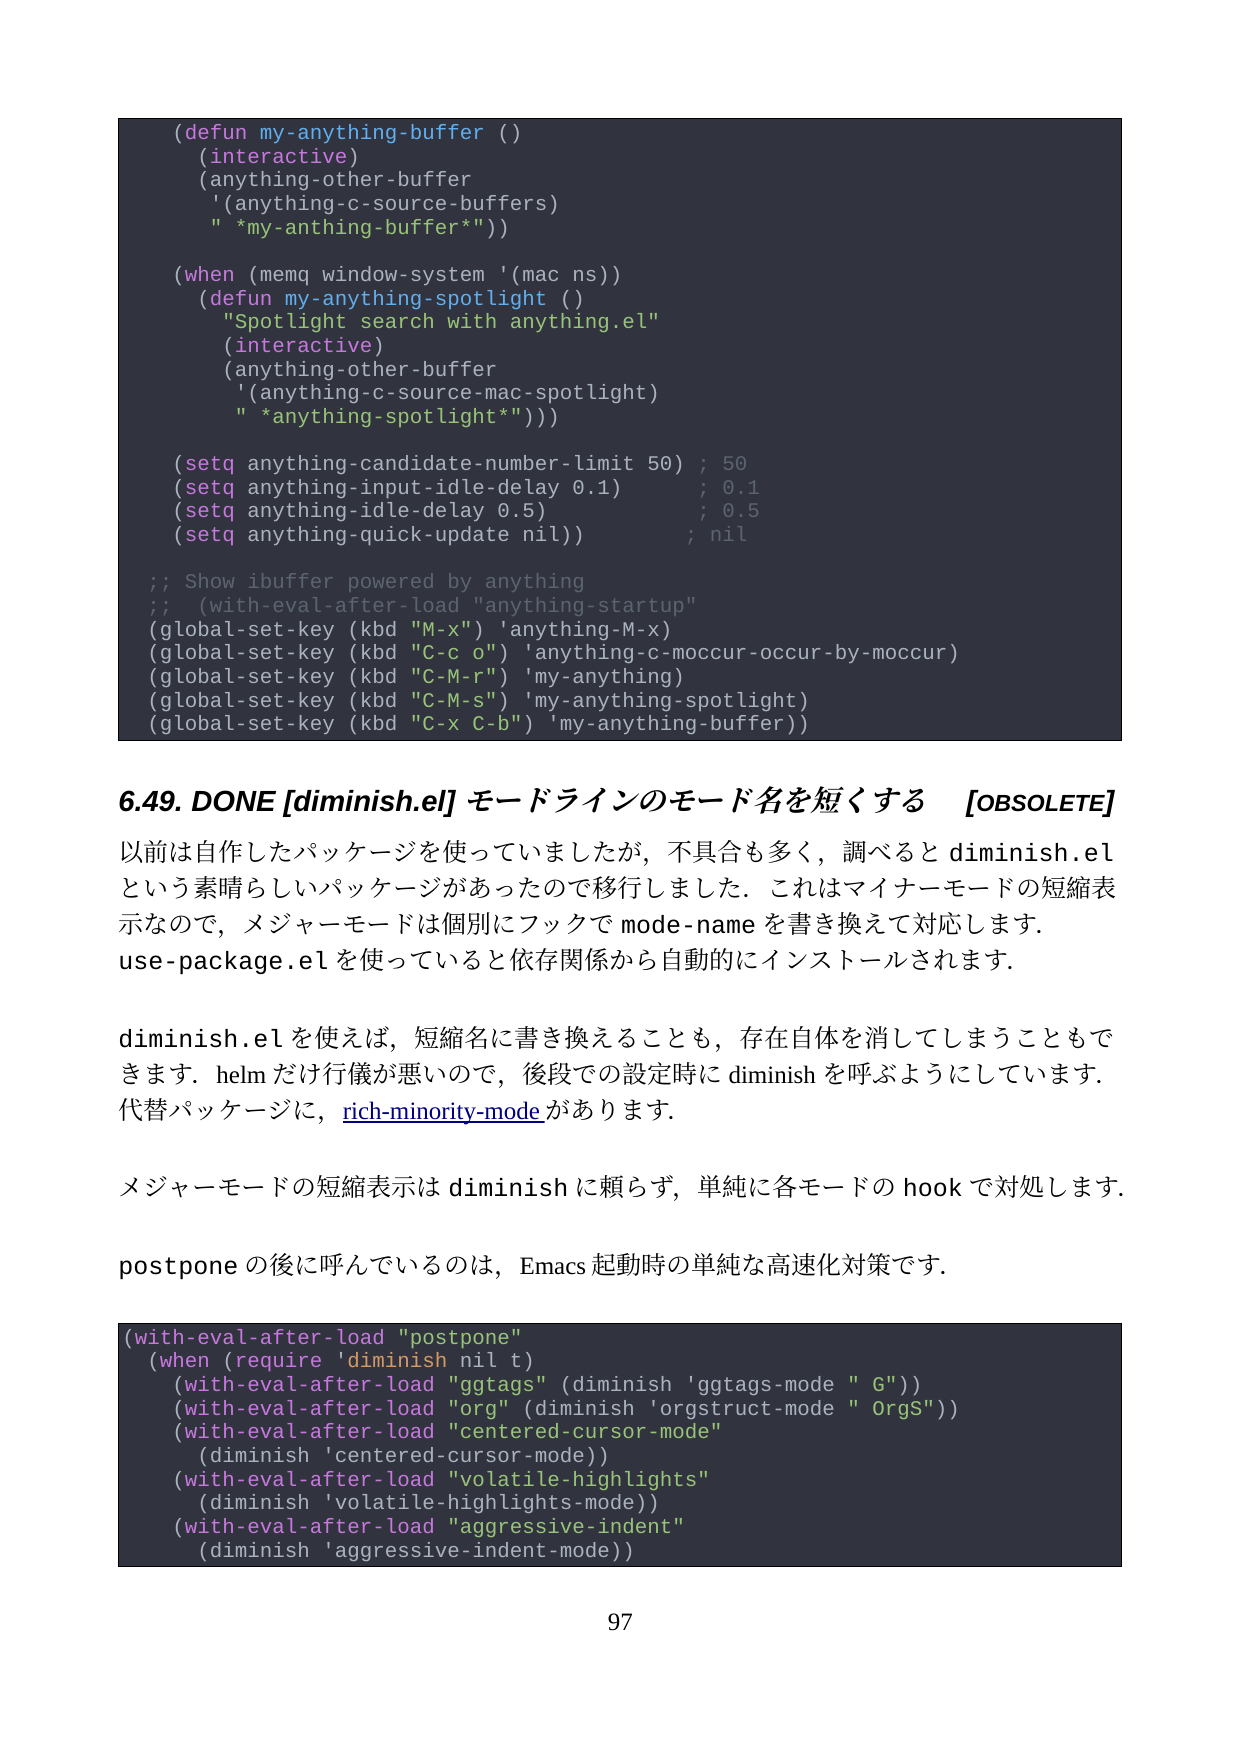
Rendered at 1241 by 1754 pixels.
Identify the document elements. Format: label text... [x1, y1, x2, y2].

text (with-eval-after-load "centered-cursor-mode" [119, 1417, 1121, 1441]
text (global-set-key (kbd "C-x C-b") 'my-anything-buffer)) [119, 709, 1121, 740]
text (anything-other-buffer [119, 354, 1121, 378]
text (interactive) [119, 331, 1121, 354]
text (diminish 'volatile-highlights-mode)) [119, 1488, 1121, 1512]
subtitle DONE [diminish.el] モードラインのモード名を短くする [obsolete] [118, 778, 1122, 820]
text (interactive) [119, 142, 1121, 165]
text (setq anything-input-idle-delay 0.1) ; 0.1 [119, 473, 1121, 496]
text (with-eval-after-load "aggressive-indent" [119, 1512, 1121, 1536]
text '(anything-c-source-mac-spotlight) [119, 378, 1121, 402]
text (anything-other-buffer [119, 165, 1121, 189]
text (when (memq window-system '(mac ns)) [119, 260, 1121, 284]
text (when (require 'diminish nil t) [119, 1347, 1121, 1370]
text ;; (with-eval-after-load "anything-startup" [119, 591, 1121, 615]
text (with-eval-after-load "ggtags" (diminish 'ggtags-mode " G")) [119, 1370, 1121, 1394]
text postpone の後に呼んでいるのは，Emacs起動時の単純な高速化対策です． [118, 1245, 1122, 1310]
text (with-eval-after-load "org" (diminish 'orgstruct-mode " OrgS")) [119, 1394, 1121, 1417]
text 以前は自作したパッケージを使っていましたが，不具合も多く，調べると diminish.el という素晴らしいパッケージがあったので移行しました．これはマイナーモードの短縮表示なので，メジャーモードは個別にフックで mode-name を書き換えて対応します． use-package.el を使っていると依存関係から自動的にインストールされます． [118, 833, 1122, 1006]
text " *my-anthing-buffer*")) [119, 213, 1121, 236]
text (global-set-key (kbd "C-M-s") 'my-anything-spotlight) [119, 686, 1121, 709]
text (global-set-key (kbd "M-x") 'anything-M-x) [119, 615, 1121, 638]
text (setq anything-idle-delay 0.5) ; 0.5 [119, 496, 1121, 520]
text (global-set-key (kbd "C-M-r") 'my-anything) [119, 662, 1121, 686]
text (with-eval-after-load "postpone" [119, 1324, 1121, 1347]
text ;; Show ibuffer powered by anything [119, 567, 1121, 591]
text (defun my-anything-spotlight () [119, 284, 1121, 307]
text "Spotlight search with anything.el" [119, 307, 1121, 331]
text " *anything-spotlight*"))) [119, 402, 1121, 426]
text (global-set-key (kbd "C-c o") 'anything-c-moccur-occur-by-moccur) [119, 638, 1121, 662]
text (setq anything-quick-update nil)) ; nil [119, 520, 1121, 544]
text (setq anything-candidate-number-limit 50) ; 50 [119, 449, 1121, 473]
text (with-eval-after-load "volatile-highlights" [119, 1465, 1121, 1488]
text diminish.el を使えば，短縮名に書き換えることも，存在自体を消してしまうこともできます．helm だけ行儀が悪いので，後段での設定時に diminish を呼ぶようにしています．代替パッケージに，rich-minority-modeがあります． [118, 1018, 1122, 1155]
text (diminish 'centered-cursor-mode)) [119, 1441, 1121, 1465]
text メジャーモードの短縮表示は diminish に頼らず，単純に各モードの hook で対処します． [118, 1168, 1122, 1233]
text (diminish 'aggressive-indent-mode)) [119, 1536, 1121, 1566]
text '(anything-c-source-buffers) [119, 189, 1121, 213]
text (defun my-anything-buffer () [119, 119, 1121, 142]
